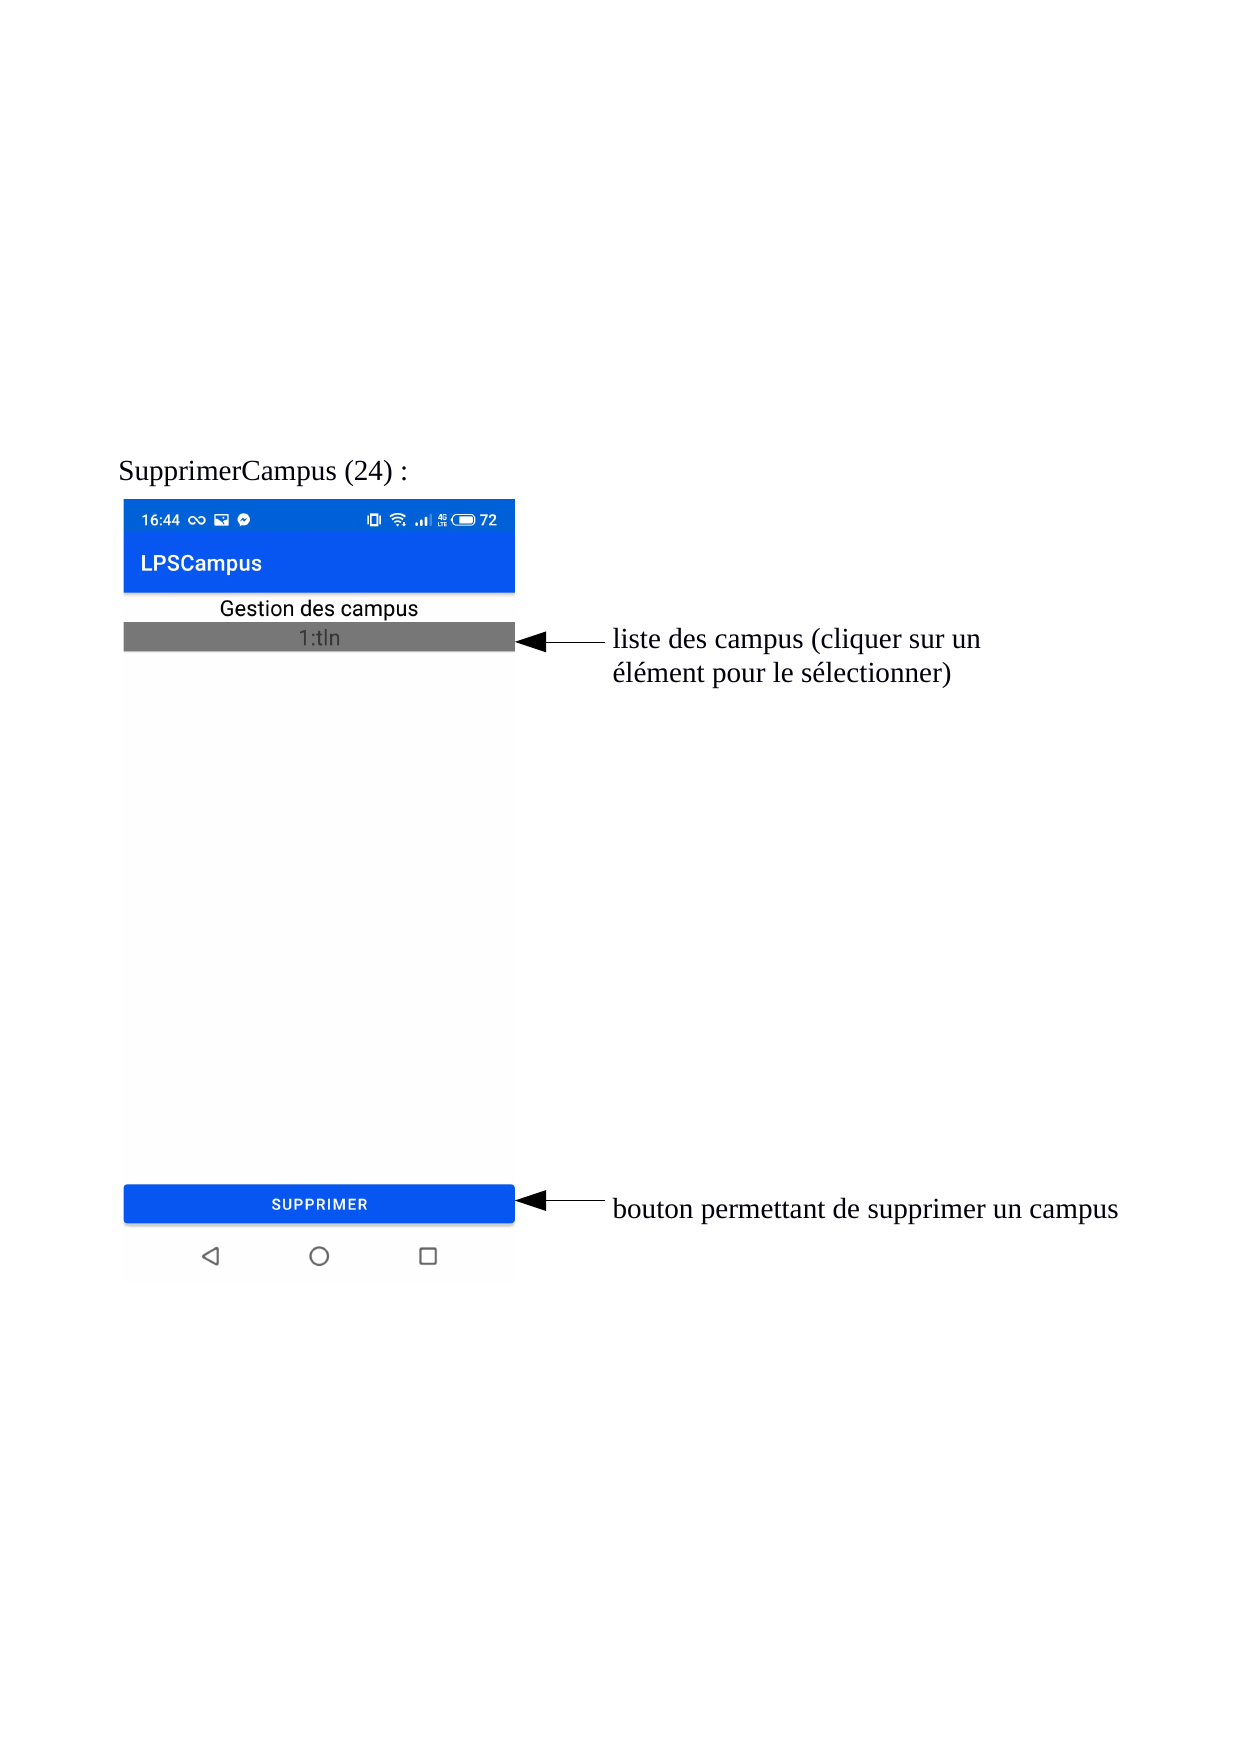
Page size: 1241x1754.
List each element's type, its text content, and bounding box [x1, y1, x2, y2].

text SupprimerCampus (24) : [118, 453, 1122, 487]
picture [123, 499, 515, 1282]
text liste des campus (cliquer sur un élément pour le sélectionner) [515, 621, 1122, 688]
text bouton permettant de supprimer un campus [515, 1191, 1122, 1225]
